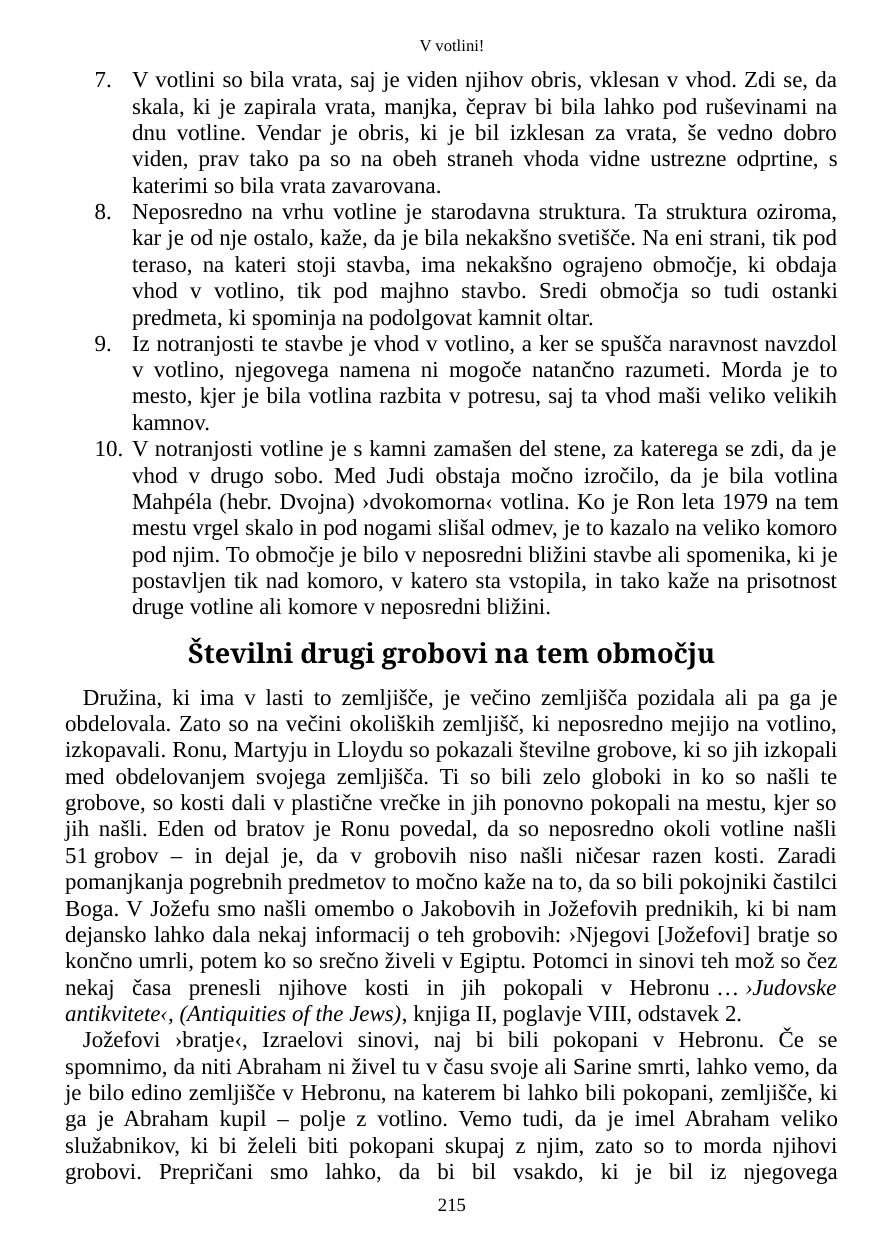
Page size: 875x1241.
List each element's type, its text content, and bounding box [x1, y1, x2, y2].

text Jožefovi ›bratje‹, Izraelovi sinovi, naj bi bili pokopani v Hebronu. Če se spomnimo, da niti Abraham ni živel tu v času svoje ali Sarine smrti, lahko vemo, da je bilo edino zemljišče v Hebronu, na katerem bi lahko bili pokopani, zemljišče, ki ga je Abraham kupil – polje z votlino. Vemo tudi, da je imel Abraham veliko služabnikov, ki bi želeli biti pokopani skupaj z njim, zato so to morda njihovi grobovi. Prepričani smo lahko, da bi bil vsakdo, ki je bil iz njegovega [65, 1026, 839, 1184]
subtitle Številni drugi grobovi na tem območju [65, 634, 839, 671]
list V notranjosti votline je s kamni zamašen del stene, za katerega se zdi, da je vhod v drugo sobo. Med Judi obstaja močno izročilo, da je bila votlina Mahpéla (hebr. Dvojna) ›dvokomorna‹ votlina. Ko je Ron leta 1979 na tem mestu vrgel skalo in pod nogami slišal odmev, je to kazalo na veliko komoro pod njim. To območje je bilo v neposredni bližini stavbe ali spomenika, ki je postavljen tik nad komoro, v katero sta vstopila, in tako kaže na prisotnost druge votline ali komore v neposredni bližini. [94, 435, 839, 620]
text Družina, ki ima v lasti to zemljišče, je večino zemljišča pozidala ali pa ga je obdelovala. Zato so na večini okoliških zemljišč, ki neposredno mejijo na votlino, izkopavali. Ronu, Martyju in Lloydu so pokazali številne grobove, ki so jih izkopali med obdelovanjem svojega zemljišča. Ti so bili zelo globoki in ko so našli te grobove, so kosti dali v plastične vrečke in jih ponovno pokopali na mestu, kjer so jih našli. Eden od bratov je Ronu povedal, da so neposredno okoli votline našli 51 grobov – in dejal je, da v grobovih niso našli ničesar razen kosti. Zaradi pomanjkanja pogrebnih predmetov to močno kaže na to, da so bili pokojniki častilci Boga. V Jožefu smo našli omembo o Jakobovih in Jožefovih prednikih, ki bi nam dejansko lahko dala nekaj informacij o teh grobovih: ›Njegovi [Jožefovi] bratje so končno umrli, potem ko so srečno živeli v Egiptu. Potomci in sinovi teh mož so čez nekaj časa prenesli njihove kosti in jih pokopali v Hebronu … ›Judovske antikvitete‹, (Antiquities of the Jews), knjiga II, poglavje VIII, odstavek 2. [65, 684, 839, 1026]
list V votlini so bila vrata, saj je viden njihov obris, vklesan v vhod. Zdi se, da skala, ki je zapirala vrata, manjka, čeprav bi bila lahko pod ruševinami na dnu votline. Vendar je obris, ki je bil izklesan za vrata, še vedno dobro viden, prav tako pa so na obeh straneh vhoda vidne ustrezne odprtine, s katerimi so bila vrata zavarovana. [94, 66, 839, 198]
list Neposredno na vrhu votline je starodavna struktura. Ta struktura oziroma, kar je od nje ostalo, kaže, da je bila nekakšno svetišče. Na eni strani, tik pod teraso, na kateri stoji stavba, ima nekakšno ograjeno območje, ki obdaja vhod v votlino, tik pod majhno stavbo. Sredi območja so tudi ostanki predmeta, ki spominja na podolgovat kamnit oltar. [94, 198, 839, 330]
list Iz notranjosti te stavbe je vhod v votlino, a ker se spušča naravnost navzdol v votlino, njegovega namena ni mogoče natančno razumeti. Morda je to mesto, kjer je bila votlina razbita v potresu, saj ta vhod maši veliko velikih kamnov. [94, 330, 839, 435]
